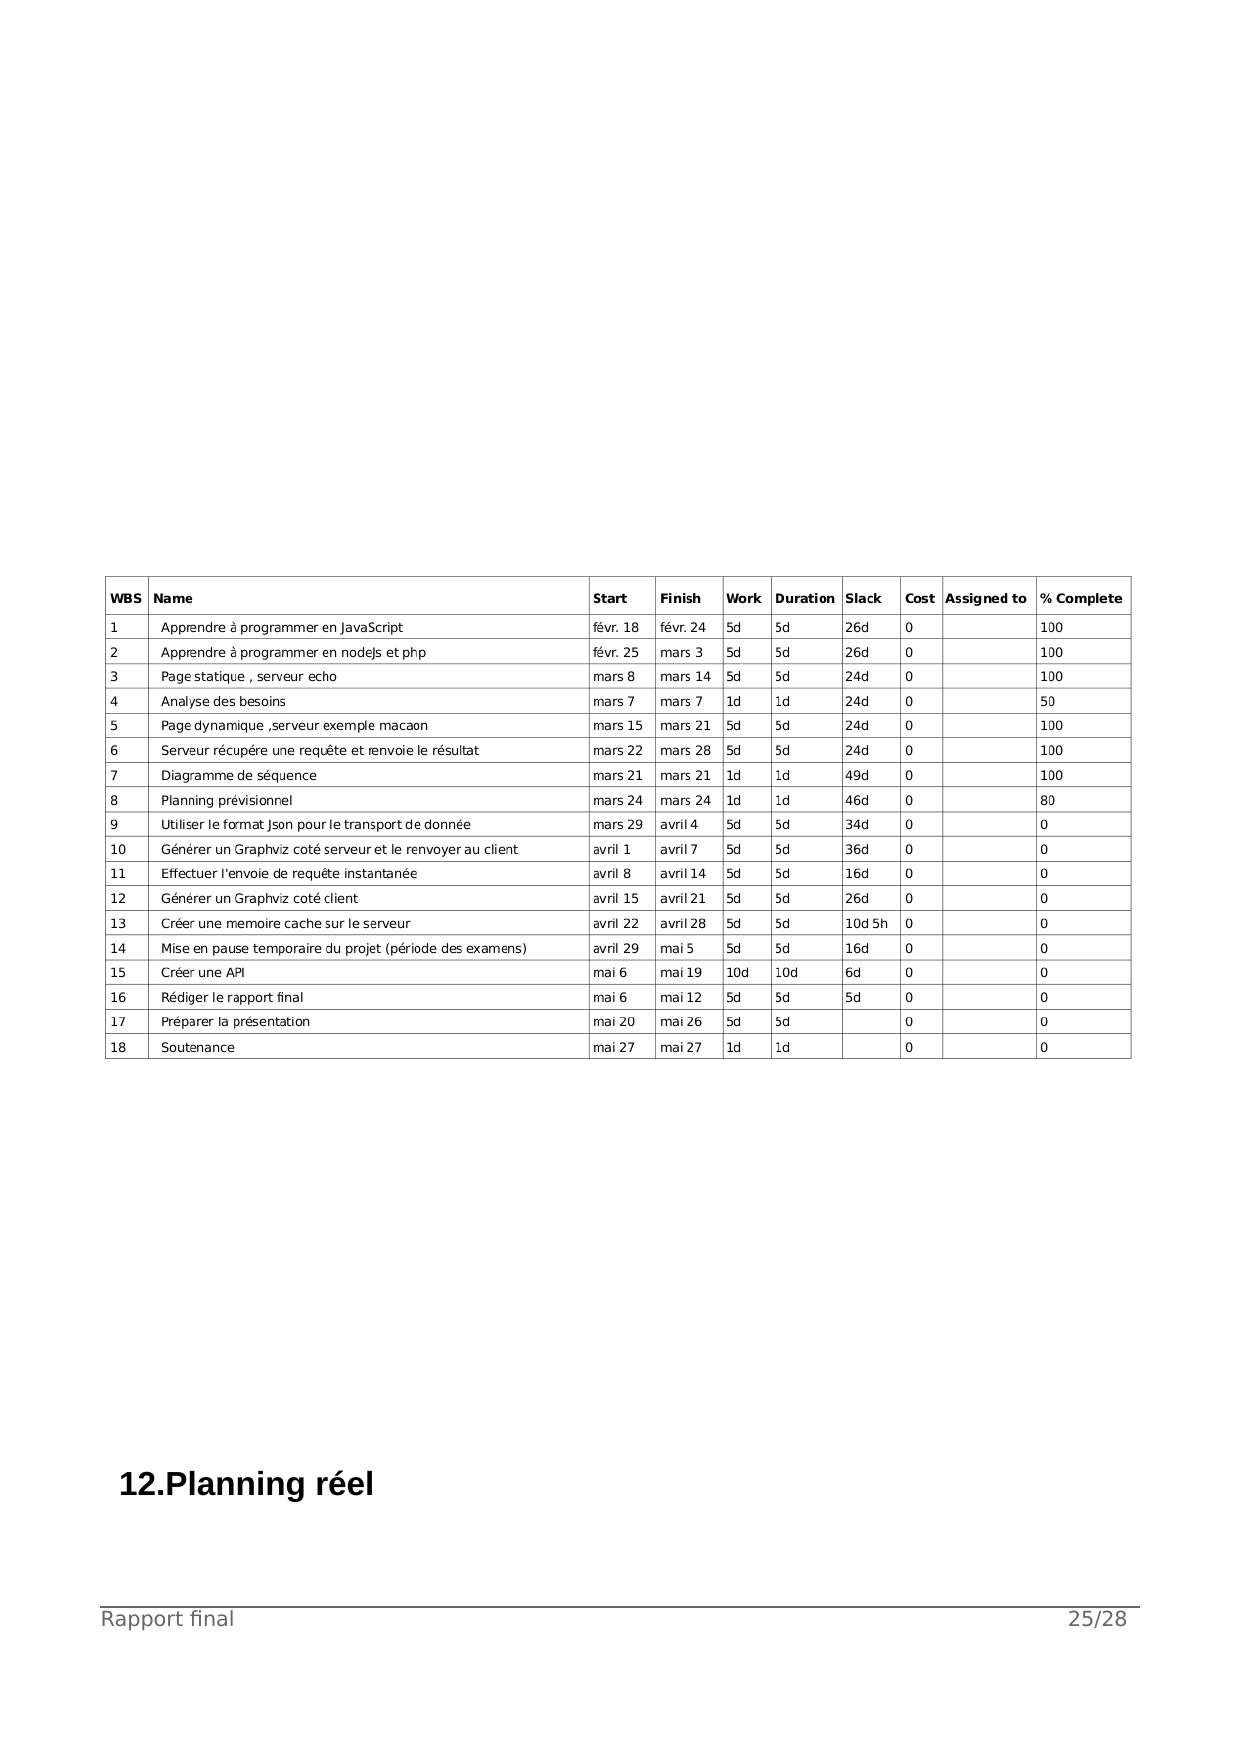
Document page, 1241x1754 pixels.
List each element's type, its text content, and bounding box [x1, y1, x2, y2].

picture [100, 572, 1140, 1067]
subtitle 12.Planning réel [100, 1464, 1140, 1503]
